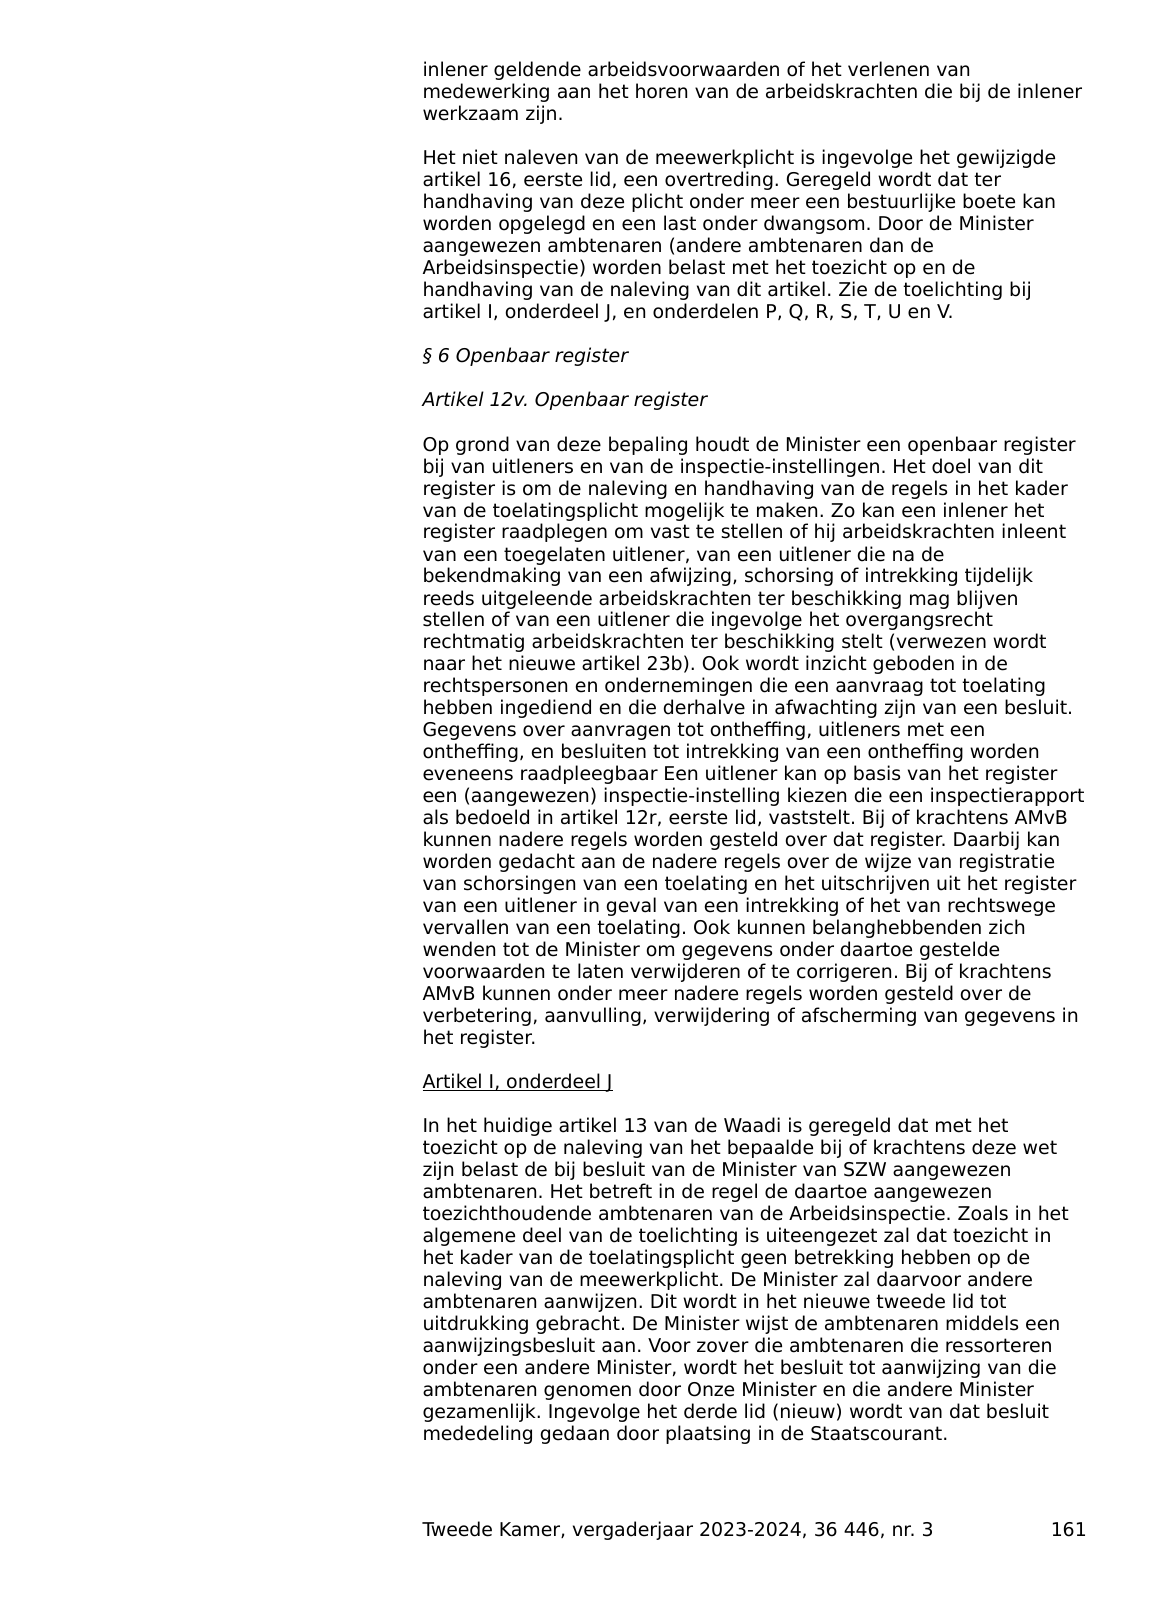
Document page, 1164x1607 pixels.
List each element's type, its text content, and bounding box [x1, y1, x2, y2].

text Het niet naleven van de meewerkplicht is ingevolge het gewijzigde artikel 16, eerste lid, een overtreding. Geregeld wordt dat ter handhaving van deze plicht onder meer een bestuurlijke boete kan worden opgelegd en een last onder dwangsom. Door de Minister aangewezen ambtenaren (andere ambtenaren dan de Arbeidsinspectie) worden belast met het toezicht op en de handhaving van de naleving van dit artikel. Zie de toelichting bij artikel I, onderdeel J, en onderdelen P, Q, R, S, T, U en V. [422, 147, 1087, 323]
subtitle Artikel 12v. Openbaar register [422, 389, 1087, 411]
subtitle § 6 Openbaar register [422, 345, 1087, 367]
subtitle Artikel I, onderdeel J [422, 1071, 1087, 1093]
text In het huidige artikel 13 van de Waadi is geregeld dat met het toezicht op de naleving van het bepaalde bij of krachtens deze wet zijn belast de bij besluit van de Minister van SZW aangewezen ambtenaren. Het betreft in de regel de daartoe aangewezen toezichthoudende ambtenaren van de Arbeidsinspectie. Zoals in het algemene deel van de toelichting is uiteengezet zal dat toezicht in het kader van de toelatingsplicht geen betrekking hebben op de naleving van de meewerkplicht. De Minister zal daarvoor andere ambtenaren aanwijzen. Dit wordt in het nieuwe tweede lid tot uitdrukking gebracht. De Minister wijst de ambtenaren middels een aanwijzingsbesluit aan. Voor zover die ambtenaren die ressorteren onder een andere Minister, wordt het besluit tot aanwijzing van die ambtenaren genomen door Onze Minister en die andere Minister gezamenlijk. Ingevolge het derde lid (nieuw) wordt van dat besluit mededeling gedaan door plaatsing in de Staatscourant. [422, 1115, 1087, 1445]
text inlener geldende arbeidsvoorwaarden of het verlenen van medewerking aan het horen van de arbeidskrachten die bij de inlener werkzaam zijn. [422, 59, 1087, 125]
text Op grond van deze bepaling houdt de Minister een openbaar register bij van uitleners en van de inspectie-instellingen. Het doel van dit register is om de naleving en handhaving van de regels in het kader van de toelatingsplicht mogelijk te maken. Zo kan een inlener het register raadplegen om vast te stellen of hij arbeidskrachten inleent van een toegelaten uitlener, van een uitlener die na de bekendmaking van een afwijzing, schorsing of intrekking tijdelijk reeds uitgeleende arbeidskrachten ter beschikking mag blijven stellen of van een uitlener die ingevolge het overgangsrecht rechtmatig arbeidskrachten ter beschikking stelt (verwezen wordt naar het nieuwe artikel 23b). Ook wordt inzicht geboden in de rechtspersonen en ondernemingen die een aanvraag tot toelating hebben ingediend en die derhalve in afwachting zijn van een besluit. Gegevens over aanvragen tot ontheffing, uitleners met een ontheffing, en besluiten tot intrekking van een ontheffing worden eveneens raadpleegbaar Een uitlener kan op basis van het register een (aangewezen) inspectie-instelling kiezen die een inspectierapport als bedoeld in artikel 12r, eerste lid, vaststelt. Bij of krachtens AMvB kunnen nadere regels worden gesteld over dat register. Daarbij kan worden gedacht aan de nadere regels over de wijze van registratie van schorsingen van een toelating en het uitschrijven uit het register van een uitlener in geval van een intrekking of het van rechtswege vervallen van een toelating. Ook kunnen belanghebbenden zich wenden tot de Minister om gegevens onder daartoe gestelde voorwaarden te laten verwijderen of te corrigeren. Bij of krachtens AMvB kunnen onder meer nadere regels worden gesteld over de verbetering, aanvulling, verwijdering of afscherming van gegevens in het register. [422, 433, 1087, 1049]
